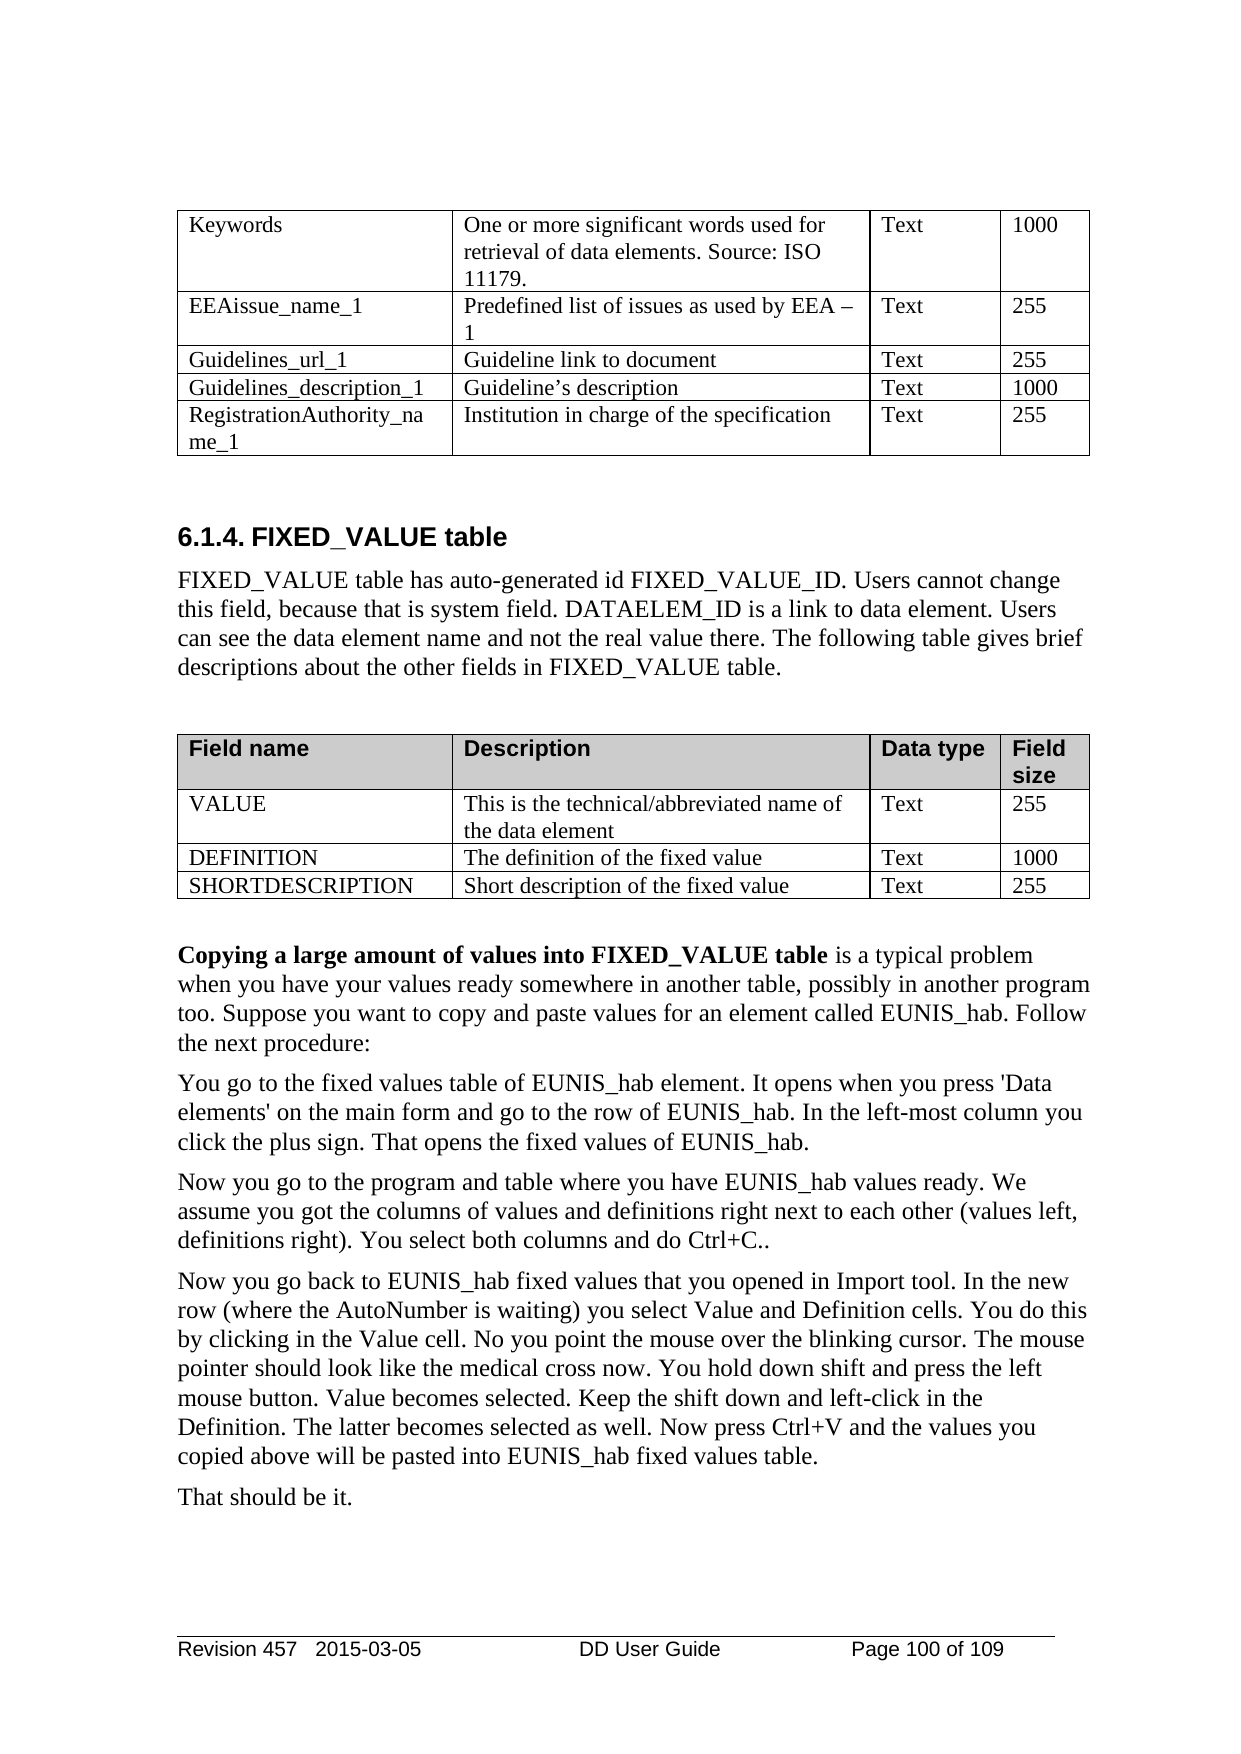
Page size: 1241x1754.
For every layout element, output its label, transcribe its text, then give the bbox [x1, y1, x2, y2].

table_cell One or more significant words used for retrieval of data elements. Source: ISO 11179. [453, 211, 869, 291]
table_cell SHORTDESCRIPTION [178, 872, 452, 898]
table_cell The definition of the fixed value [453, 844, 869, 871]
text Now you go back to EUNIS_hab fixed values that you opened in Import tool. In the new row (where the AutoNumber is waiting) you select Value and Definition cells. You do this by clicking in the Value cell. No you point the mouse over the blinking cursor. The mouse pointer should look like the medical cross now. You hold down shift and press the left mouse button. Value becomes selected. Keep the shift down and left-click in the Definition. The latter becomes selected as well. Now press Ctrl+V and the values you copied above will be pasted into EUNIS_hab fixed values table. [177, 1266, 1092, 1469]
table_cell 1000 [1001, 211, 1089, 291]
table_cell Text [871, 790, 1000, 843]
table_cell Short description of the fixed value [453, 872, 869, 898]
text You go to the fixed values table of EUNIS_hab element. It opens when you press 'Data elements' on the main form and go to the row of EUNIS_hab. In the left-most column you click the plus sign. That opens the fixed values of EUNIS_hab. [177, 1068, 1092, 1155]
table_cell RegistrationAuthority_name_1 [178, 401, 452, 454]
text FIXED_VALUE table has auto-generated id FIXED_VALUE_ID. Users cannot change this field, because that is system field. DATAELEM_ID is a link to data element. Users can see the data element name and not the real value there. The following table gives brief descriptions about the other fields in FIXED_VALUE table. [177, 565, 1092, 681]
table_header Field size [1001, 735, 1089, 789]
table_cell Text [871, 211, 1000, 291]
table_cell 1000 [1001, 844, 1089, 871]
subtitle FIXED_VALUE table [177, 521, 1092, 552]
text Now you go to the program and table where you have EUNIS_hab values ready. We assume you got the columns of values and definitions right next to each other (values left, definitions right). You select both columns and do Ctrl+C.. [177, 1167, 1092, 1254]
table_cell Text [871, 844, 1000, 871]
table_header Data type [871, 735, 1000, 789]
table_cell Institution in charge of the specification [453, 401, 869, 454]
table_cell Predefined list of issues as used by EEA – 1 [453, 292, 869, 345]
text That should be it. [177, 1481, 1092, 1510]
table_cell Keywords [178, 211, 452, 291]
table_cell DEFINITION [178, 844, 452, 871]
table_header Description [453, 735, 869, 789]
table_cell Guidelines_url_1 [178, 346, 452, 373]
table_cell Text [871, 346, 1000, 373]
table_cell This is the technical/abbreviated name of the data element [453, 790, 869, 843]
table_cell Text [871, 374, 1000, 400]
text Copying a large amount of values into FIXED_VALUE table is a typical problem when you have your values ready somewhere in another table, possibly in another program too. Suppose you want to copy and paste values for an element called EUNIS_hab. Follow the next procedure: [177, 940, 1092, 1056]
table_cell 255 [1001, 872, 1089, 898]
table_cell 255 [1001, 790, 1089, 843]
table_cell EEAissue_name_1 [178, 292, 452, 345]
table_cell Guideline link to document [453, 346, 869, 373]
table_header Field name [178, 735, 452, 789]
table_cell Guidelines_description_1 [178, 374, 452, 400]
table_cell Text [871, 401, 1000, 454]
table_cell Guideline’s description [453, 374, 869, 400]
table_cell 1000 [1001, 374, 1089, 400]
table_cell VALUE [178, 790, 452, 843]
table_cell Text [871, 292, 1000, 345]
table_cell 255 [1001, 346, 1089, 373]
table_cell 255 [1001, 401, 1089, 454]
table_cell Text [871, 872, 1000, 898]
table_cell 255 [1001, 292, 1089, 345]
